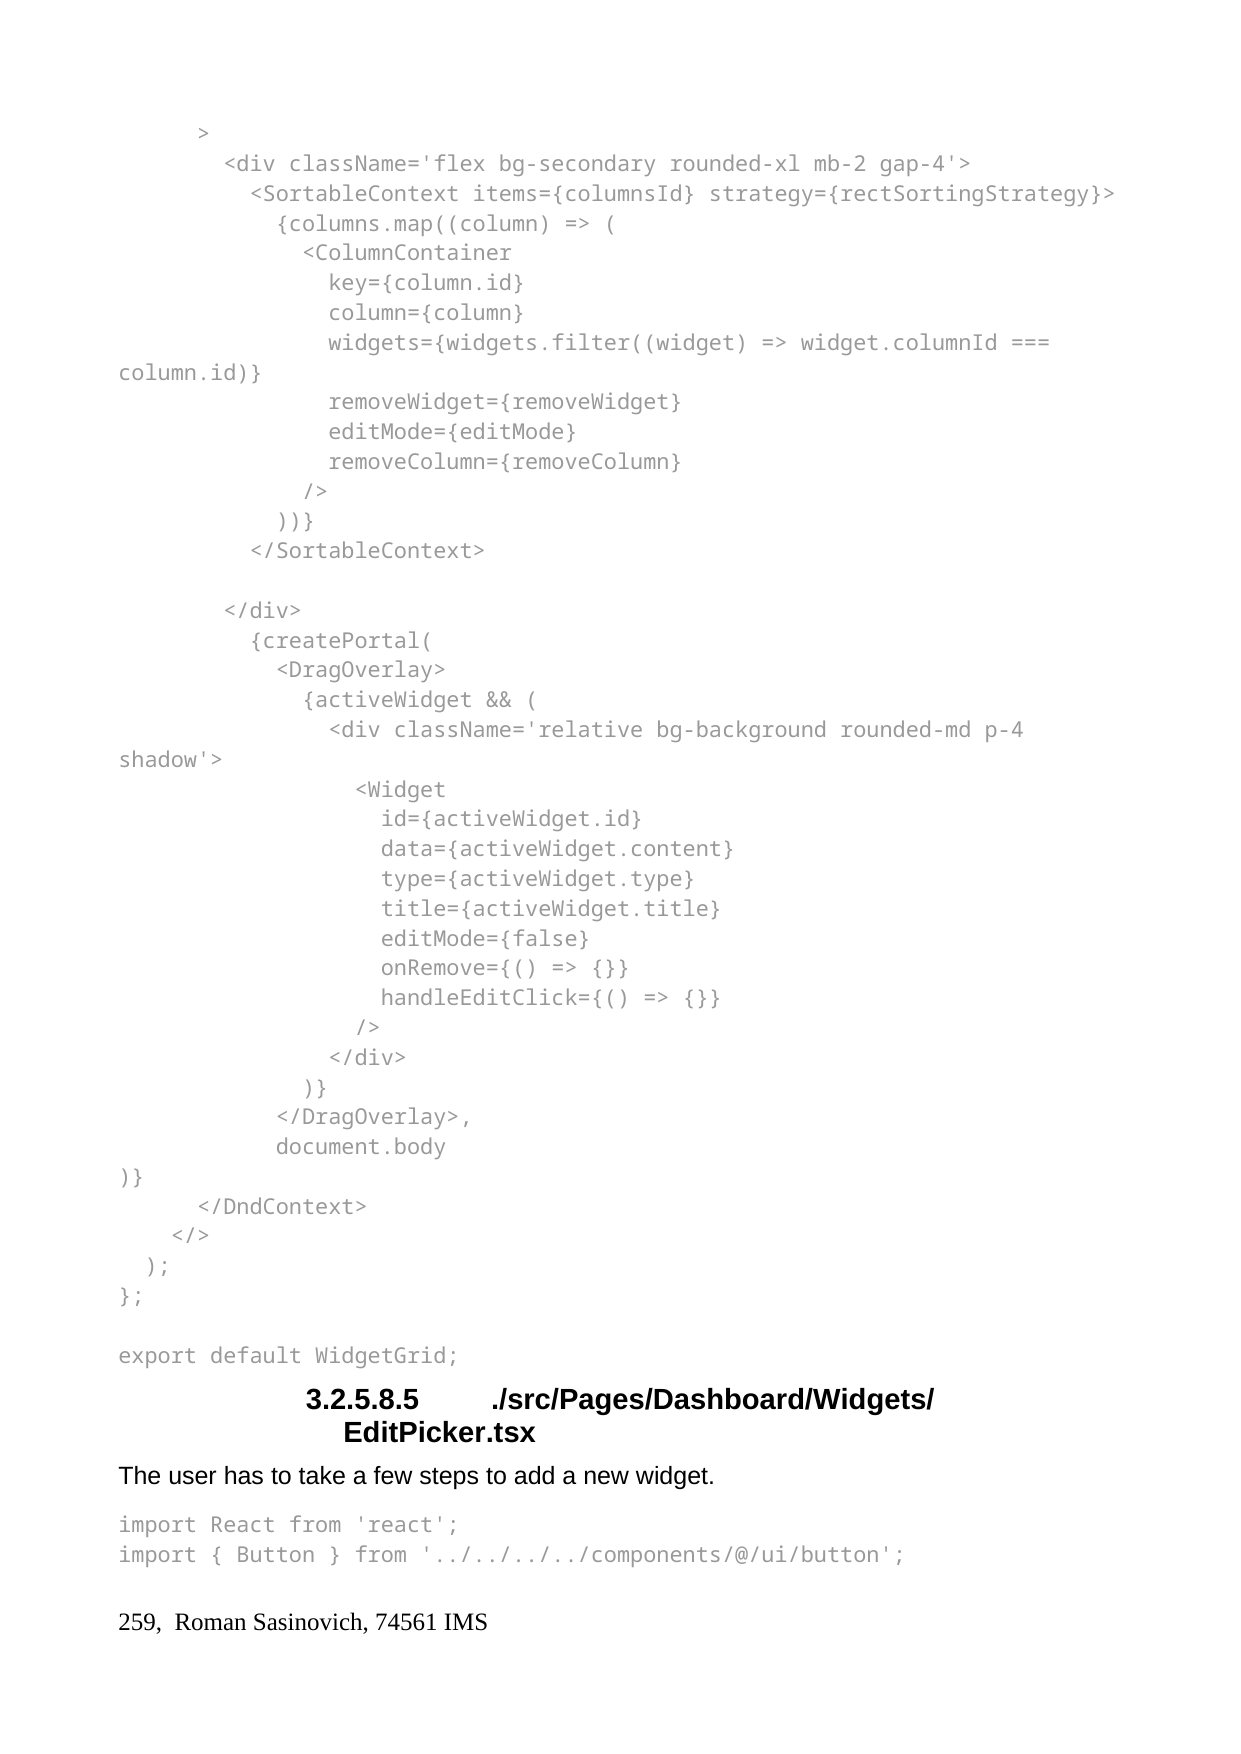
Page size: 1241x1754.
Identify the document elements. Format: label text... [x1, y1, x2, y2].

text export default WidgetGrid; [118, 1339, 1122, 1369]
text /> [118, 1012, 1122, 1042]
text column={column} [118, 297, 1122, 327]
text ); [118, 1250, 1122, 1280]
text <SortableContext items={columnsId} strategy={rectSortingStrategy}> [118, 178, 1122, 207]
text }; [118, 1280, 1122, 1310]
text )} [118, 1071, 1122, 1101]
subtitle ./src/Pages/Dashboard/Widgets/EditPicker.tsx [306, 1382, 1122, 1449]
text removeColumn={removeColumn} [118, 446, 1122, 476]
text </DragOverlay>, [118, 1101, 1122, 1131]
text </SortableContext> [118, 535, 1122, 565]
text type={activeWidget.type} [118, 863, 1122, 893]
text </> [118, 1220, 1122, 1250]
text </DndContext> [118, 1191, 1122, 1220]
text onRemove={() => {}} [118, 952, 1122, 982]
text /> [118, 476, 1122, 505]
text {createPortal( [118, 624, 1122, 654]
text editMode={editMode} [118, 416, 1122, 446]
text > [118, 118, 1122, 148]
text <div className='relative bg-background rounded-md p-4 shadow'> [118, 714, 1122, 773]
text )} [118, 1161, 1122, 1191]
text import React from 'react'; [118, 1509, 1122, 1539]
text editMode={false} [118, 922, 1122, 952]
text key={column.id} [118, 267, 1122, 297]
text ))} [118, 505, 1122, 535]
text </div> [118, 595, 1122, 624]
text import { Button } from '../../../../components/@/ui/button'; [118, 1539, 1122, 1568]
text handleEditClick={() => {}} [118, 982, 1122, 1012]
text data={activeWidget.content} [118, 833, 1122, 863]
text <DragOverlay> [118, 654, 1122, 684]
text The user has to take a few steps to add a new widget. [118, 1461, 1122, 1490]
text <Widget [118, 773, 1122, 803]
text document.body [118, 1131, 1122, 1161]
text <div className='flex bg-secondary rounded-xl mb-2 gap-4'> [118, 148, 1122, 178]
text widgets={widgets.filter((widget) => widget.columnId === column.id)} [118, 327, 1122, 386]
text title={activeWidget.title} [118, 893, 1122, 922]
text {activeWidget && ( [118, 684, 1122, 714]
text id={activeWidget.id} [118, 803, 1122, 833]
text removeWidget={removeWidget} [118, 386, 1122, 416]
text {columns.map((column) => ( [118, 207, 1122, 237]
text <ColumnContainer [118, 237, 1122, 267]
text </div> [118, 1042, 1122, 1071]
